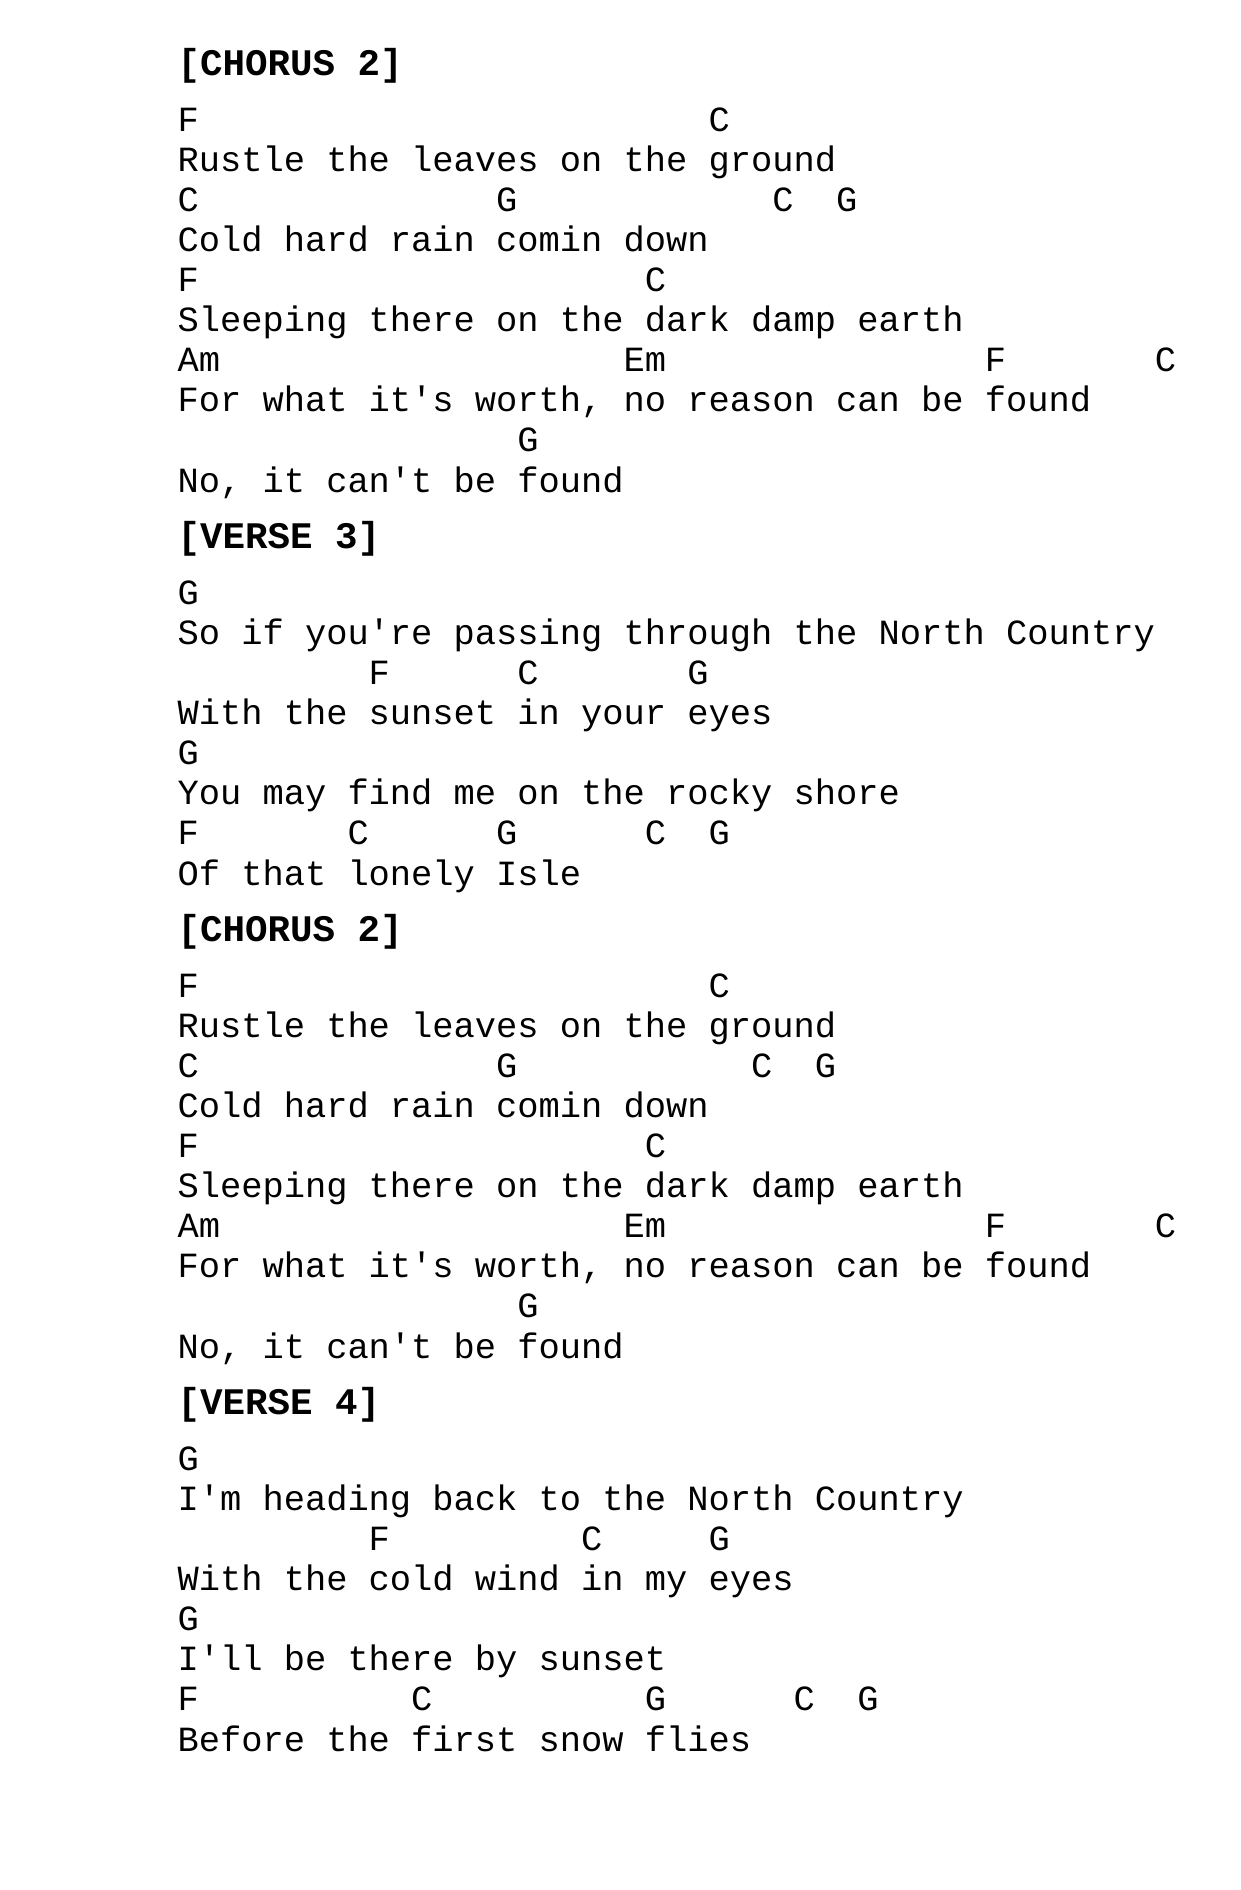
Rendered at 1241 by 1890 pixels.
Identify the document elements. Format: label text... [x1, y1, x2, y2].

text With the sunset in your eyes [177, 695, 1196, 735]
subtitle [VERSE 4] [177, 1383, 1196, 1426]
text G [177, 735, 1196, 775]
text F C G [177, 1521, 1196, 1561]
text Am Em F C [177, 1208, 1196, 1248]
text No, it can't be found [177, 1328, 1196, 1369]
text I'll be there by sunset [177, 1641, 1196, 1681]
text With the cold wind in my eyes [177, 1561, 1196, 1601]
text C G C G [177, 1048, 1196, 1088]
text Rustle the leaves on the ground [177, 142, 1196, 182]
text Am Em F C [177, 342, 1196, 382]
text G [177, 1601, 1196, 1641]
text Cold hard rain comin down [177, 1088, 1196, 1128]
text C G C G [177, 182, 1196, 222]
text I'm heading back to the North Country [177, 1481, 1196, 1521]
text G [177, 1441, 1196, 1481]
text F C [177, 968, 1196, 1008]
text Sleeping there on the dark damp earth [177, 302, 1196, 342]
text Of that lonely Isle [177, 855, 1196, 896]
subtitle [VERSE 3] [177, 517, 1196, 560]
text Before the first snow flies [177, 1721, 1196, 1762]
text So if you're passing through the North Country [177, 615, 1196, 655]
text For what it's worth, no reason can be found [177, 1248, 1196, 1288]
text G [177, 422, 1196, 462]
text G [177, 1288, 1196, 1328]
text F C G [177, 655, 1196, 695]
text F C G C G [177, 815, 1196, 855]
subtitle [CHORUS 2] [177, 910, 1196, 953]
text G [177, 575, 1196, 615]
text F C [177, 262, 1196, 302]
subtitle [CHORUS 2] [177, 44, 1196, 87]
text F C G C G [177, 1681, 1196, 1721]
text Rustle the leaves on the ground [177, 1008, 1196, 1048]
text No, it can't be found [177, 462, 1196, 503]
text F C [177, 102, 1196, 142]
text F C [177, 1128, 1196, 1168]
text Sleeping there on the dark damp earth [177, 1168, 1196, 1208]
text For what it's worth, no reason can be found [177, 382, 1196, 422]
text You may find me on the rocky shore [177, 775, 1196, 815]
text Cold hard rain comin down [177, 222, 1196, 262]
